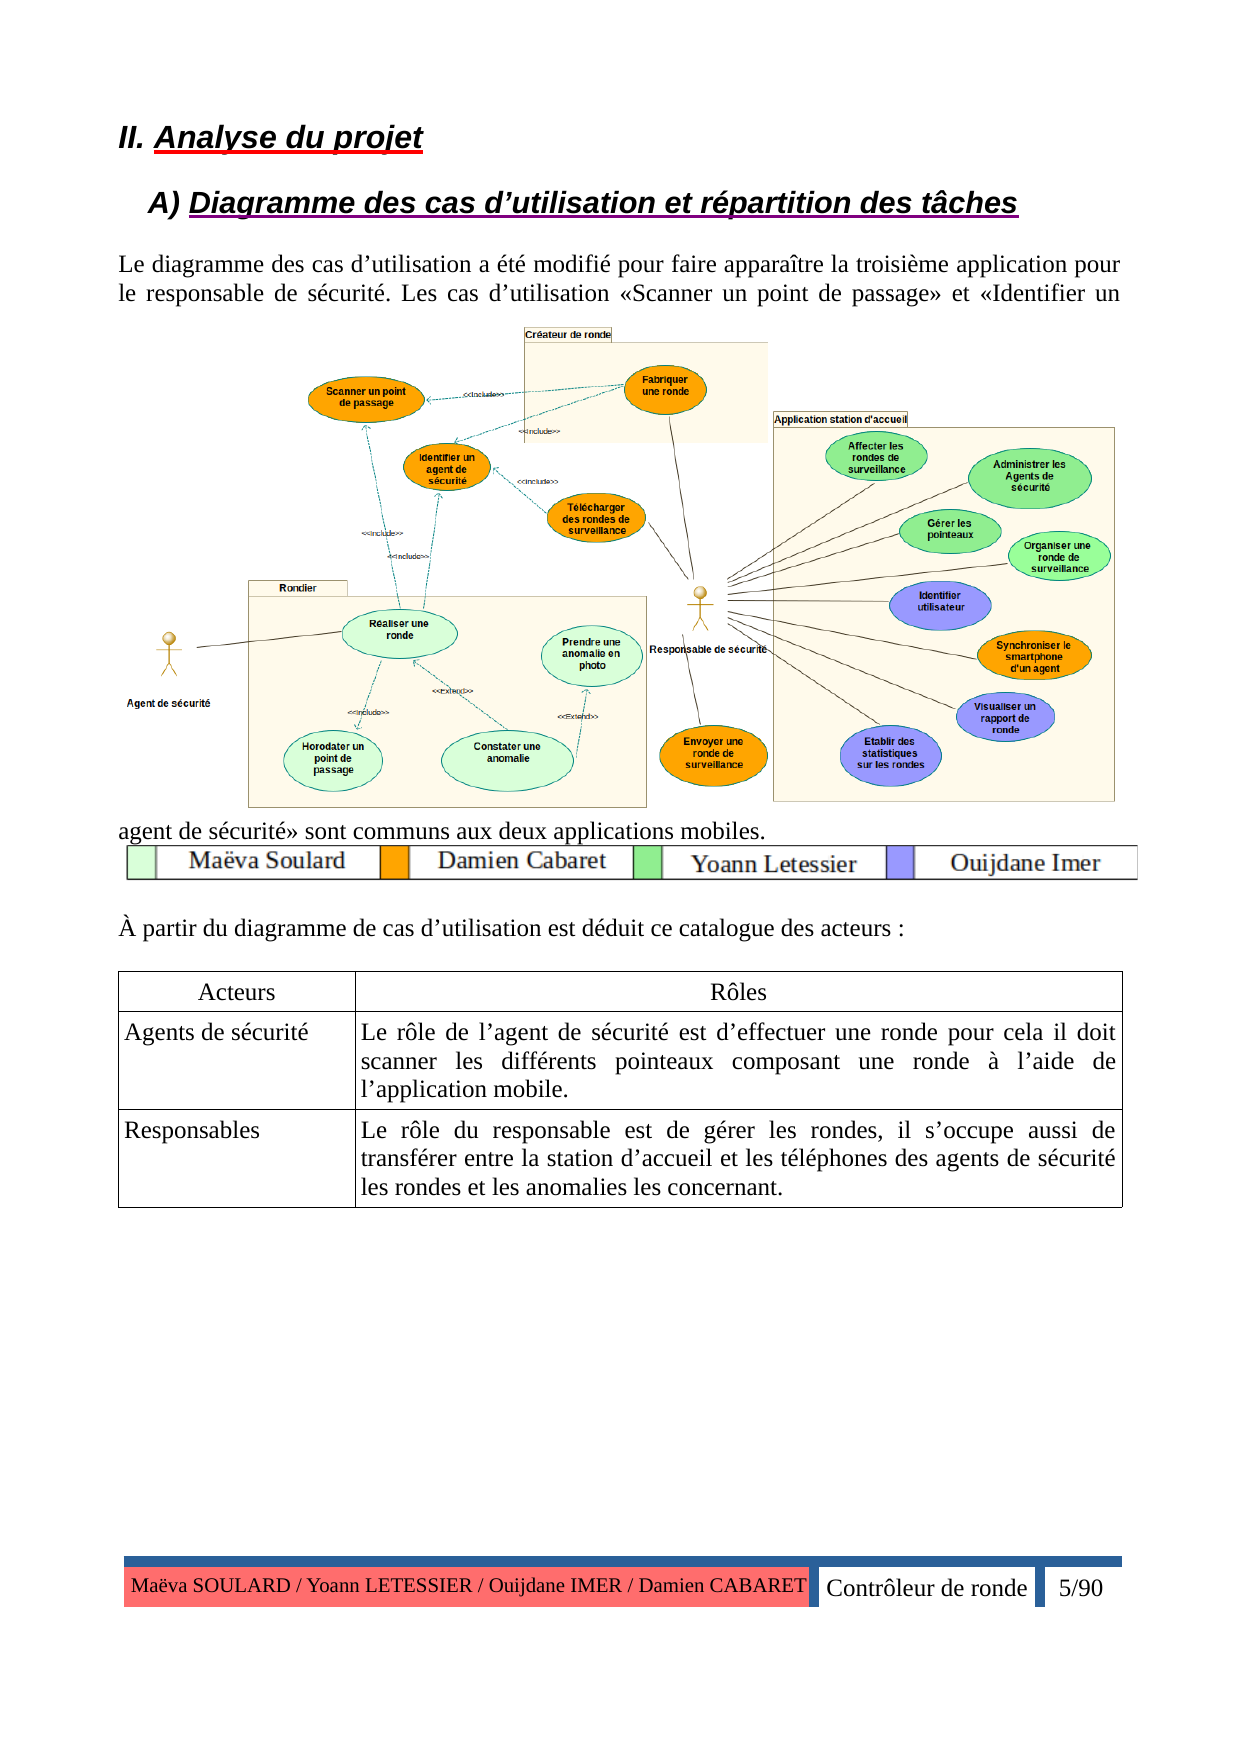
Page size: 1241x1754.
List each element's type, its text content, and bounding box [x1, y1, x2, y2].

picture [120, 845, 1138, 884]
table_header Acteurs [119, 972, 355, 1011]
table_header Rôles [356, 972, 1122, 1011]
table_cell Le rôle de l’agent de sécurité est d’effectuer une ronde pour cela il doit scanner les différents pointeaux composant une ronde à l’aide de l’application mobile. [356, 1012, 1122, 1109]
text Le diagramme des cas d’utilisation a été modifié pour faire apparaître la troisième application pour le responsable de sécurité. Les cas d’utilisation «Scanner un point de passage» et «Identifier un [118, 249, 1122, 318]
picture [118, 318, 1123, 816]
table_cell Le rôle du responsable est de gérer les rondes, il s’occupe aussi de transférer entre la station d’accueil et les téléphones des agents de sécurité les rondes et les anomalies les concernant. [356, 1110, 1122, 1207]
text À partir du diagramme de cas d’utilisation est déduit ce catalogue des acteurs : [118, 913, 1122, 941]
text agent de sécurité» sont communs aux deux applications mobiles. [118, 816, 1122, 845]
table_cell Responsables [119, 1110, 355, 1207]
table_cell Agents de sécurité [119, 1012, 355, 1109]
subtitle Analyse du projet [118, 118, 1122, 155]
subtitle Diagramme des cas d’utilisation et répartition des tâches [118, 184, 1122, 220]
